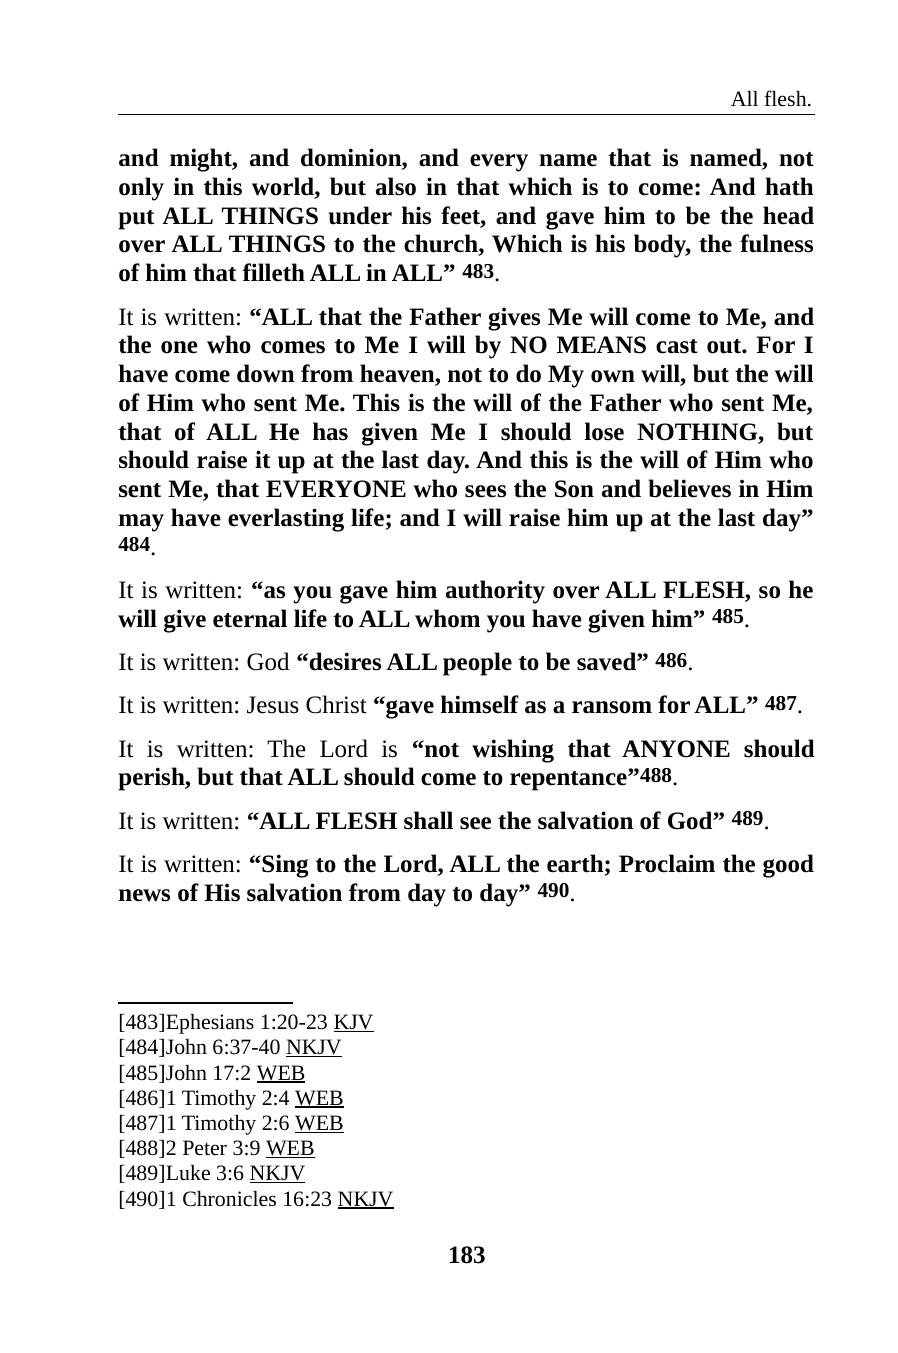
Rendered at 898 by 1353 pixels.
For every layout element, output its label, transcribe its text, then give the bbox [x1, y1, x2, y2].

text 1 Timothy 2:6 WEB [118, 1110, 815, 1135]
text It is written: “Sing to the Lord, ALL the earth; Proclaim the good news of His salvation from day to day” . [118, 849, 815, 907]
text It is written: “ALL that the Father gives Me will come to Me, and the one who comes to Me I will by NO MEANS cast out. For I have come down from heaven, not to do My own will, but the will of Him who sent Me. This is the will of the Father who sent Me, that of ALL He has given Me I should lose NOTHING, but should raise it up at the last day. And this is the will of Him who sent Me, that EVERYONE who sees the Son and believes in Him may have everlasting life; and I will raise him up at the last day” . [118, 302, 815, 560]
text It is written: “ALL FLESH shall see the salvation of God” . [118, 806, 815, 834]
text John 6:37-40 NKJV [118, 1034, 815, 1059]
text and might, and dominion, and every name that is named, not only in this world, but also in that which is to come: And hath put ALL THINGS under his feet, and gave him to be the head over ALL THINGS to the church, Which is his body, the fulness of him that filleth ALL in ALL” . [118, 143, 815, 287]
text 2 Peter 3:9 WEB [118, 1135, 815, 1160]
text Luke 3:6 NKJV [118, 1160, 815, 1186]
text Ephesians 1:20-23 KJV [118, 1009, 815, 1034]
text It is written: “as you gave him authority over ALL FLESH, so he will give eternal life to ALL whom you have given him” . [118, 575, 815, 632]
text It is written: Jesus Christ “gave himself as a ransom for ALL” . [118, 690, 815, 719]
text 1 Chronicles 16:23 NKJV [118, 1186, 815, 1211]
text John 17:2 WEB [118, 1059, 815, 1085]
text It is written: The Lord is “not wishing that ANYONE should perish, but that ALL should come to repentance”. [118, 734, 815, 791]
text 1 Timothy 2:4 WEB [118, 1085, 815, 1110]
text It is written: God “desires ALL people to be saved” . [118, 647, 815, 676]
